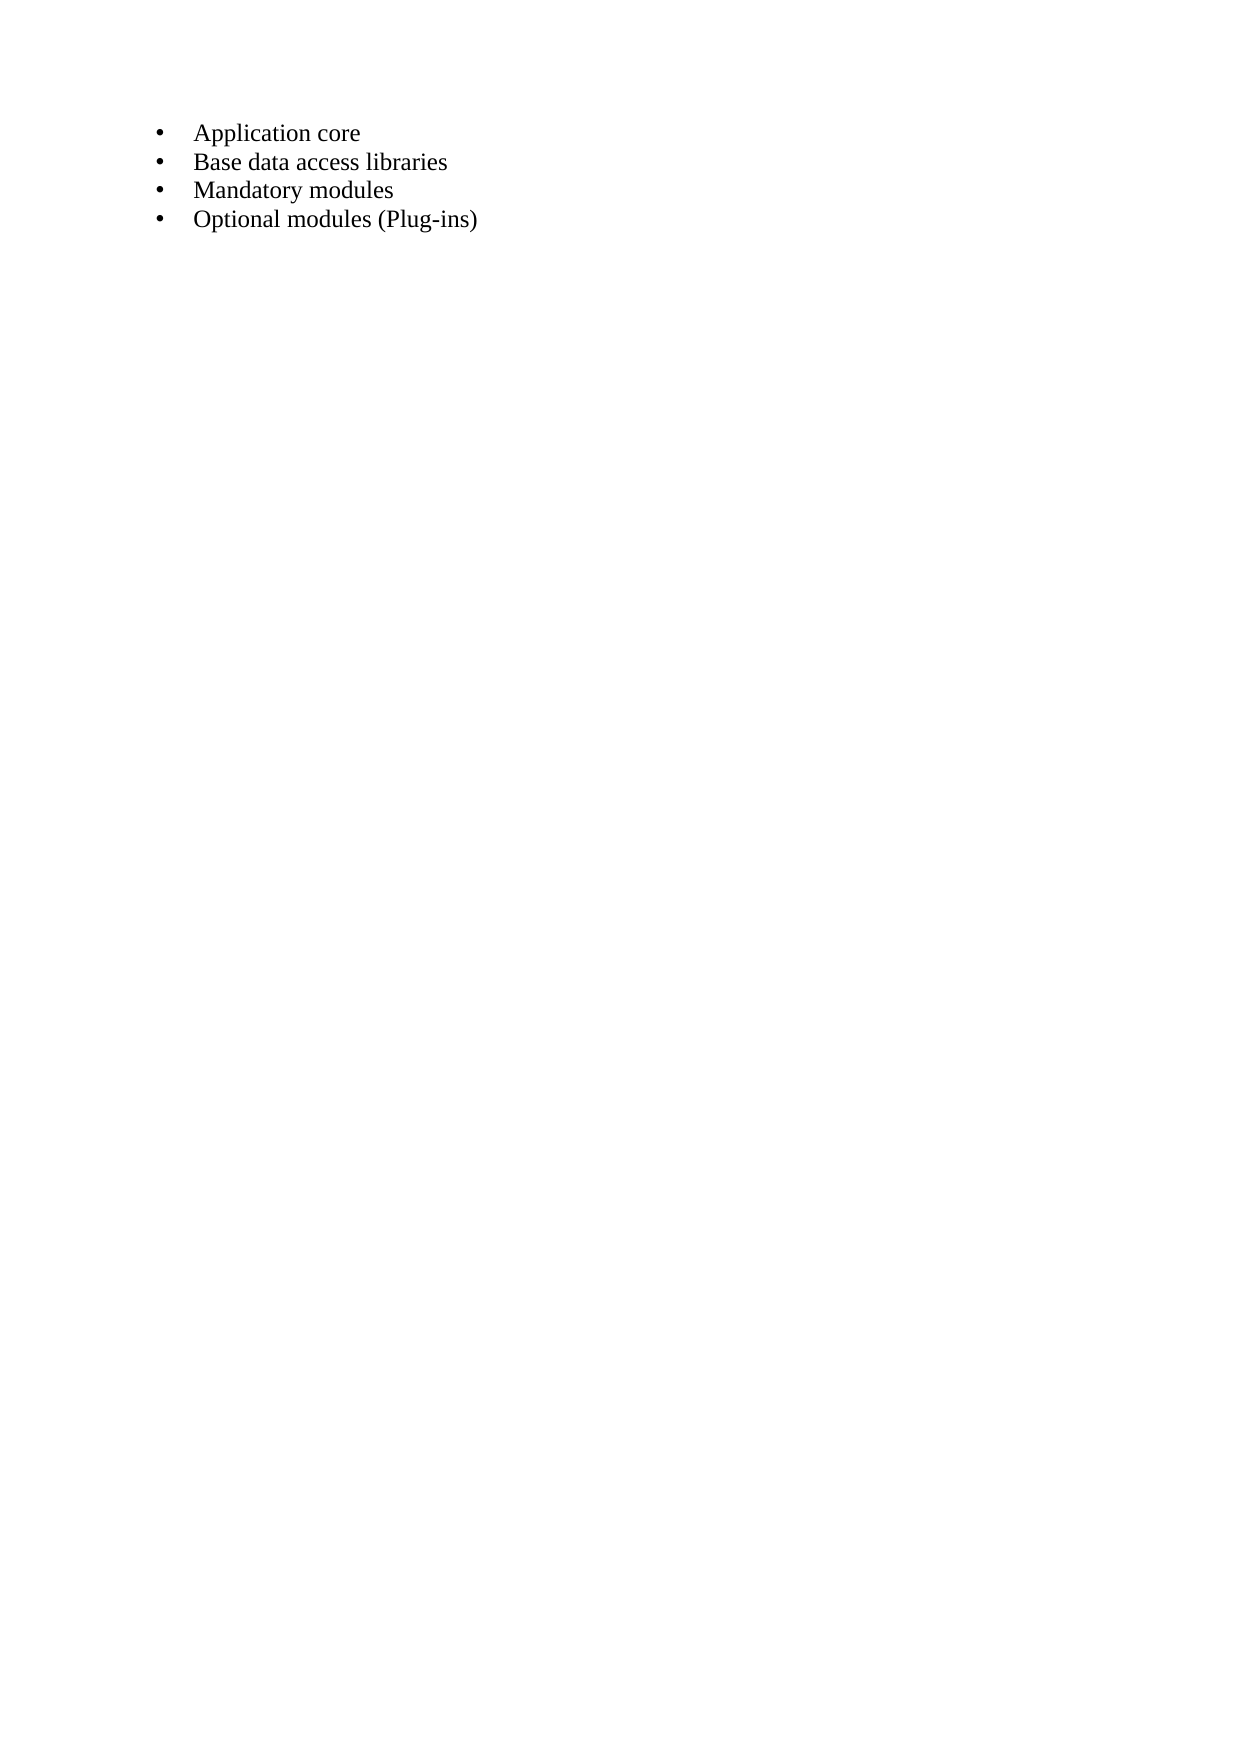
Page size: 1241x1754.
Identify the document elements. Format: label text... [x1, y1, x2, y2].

list Base data access libraries [156, 147, 1122, 176]
list Application core [156, 118, 1122, 147]
list Optional modules (Plug-ins) [156, 204, 1122, 233]
list Mandatory modules [156, 176, 1122, 204]
